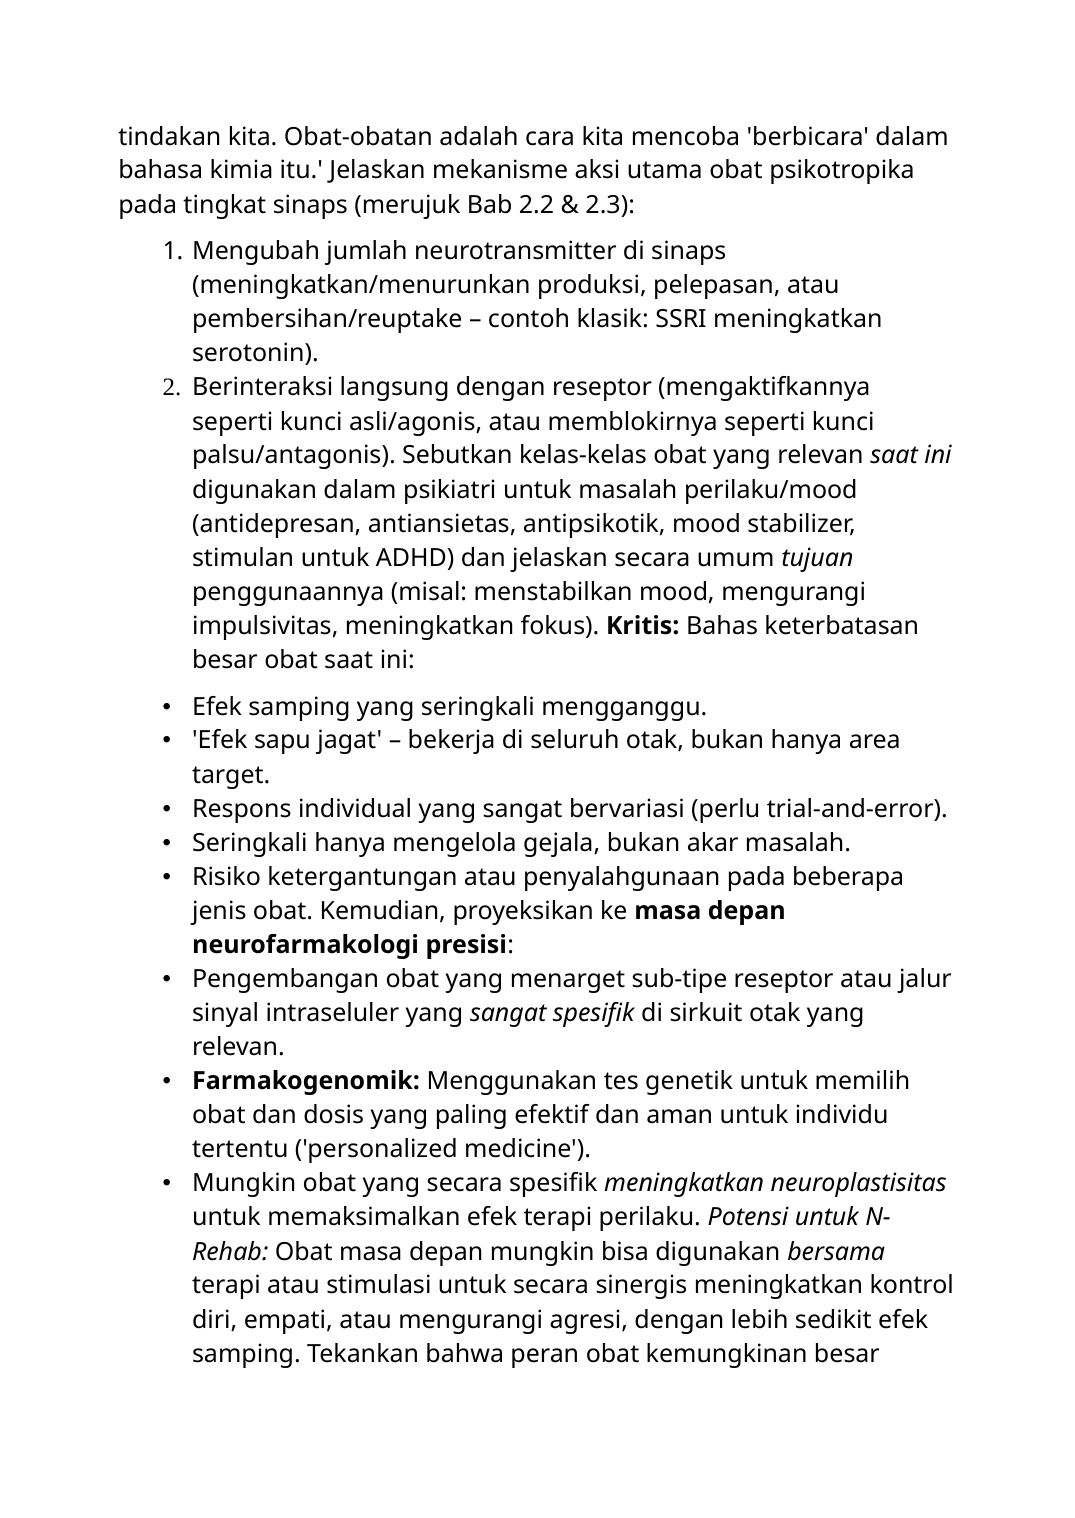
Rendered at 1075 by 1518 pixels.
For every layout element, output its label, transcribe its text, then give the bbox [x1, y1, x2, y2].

list Risiko ketergantungan atau penyalahgunaan pada beberapa jenis obat. Kemudian, proyeksikan ke masa depan neurofarmakologi presisi: [162, 858, 957, 961]
list Pengembangan obat yang menarget sub-tipe reseptor atau jalur sinyal intraseluler yang sangat spesifik di sirkuit otak yang relevan. [162, 961, 957, 1063]
list Farmakogenomik: Menggunakan tes genetik untuk memilih obat dan dosis yang paling efektif dan aman untuk individu tertentu ('personalized medicine'). [162, 1063, 957, 1165]
list Mengubah jumlah neurotransmitter di sinaps (meningkatkan/menurunkan produksi, pelepasan, atau pembersihan/reuptake – contoh klasik: SSRI meningkatkan serotonin). [162, 233, 957, 369]
list Berinteraksi langsung dengan reseptor (mengaktifkannya seperti kunci asli/agonis, atau memblokirnya seperti kunci palsu/antagonis). Sebutkan kelas-kelas obat yang relevan saat ini digunakan dalam psikiatri untuk masalah perilaku/mood (antidepresan, antiansietas, antipsikotik, mood stabilizer, stimulan untuk ADHD) dan jelaskan secara umum tujuan penggunaannya (misal: menstabilkan mood, mengurangi impulsivitas, meningkatkan fokus). Kritis: Bahas keterbatasan besar obat saat ini: [162, 369, 957, 676]
list Mungkin obat yang secara spesifik meningkatkan neuroplastisitas untuk memaksimalkan efek terapi perilaku. Potensi untuk N-Rehab: Obat masa depan mungkin bisa digunakan bersama terapi atau stimulasi untuk secara sinergis meningkatkan kontrol diri, empati, atau mengurangi agresi, dengan lebih sedikit efek samping. Tekankan bahwa peran obat kemungkinan besar [162, 1165, 957, 1369]
list 'Efek sapu jagat' – bekerja di seluruh otak, bukan hanya area target. [162, 722, 957, 790]
text tindakan kita. Obat-obatan adalah cara kita mencoba 'berbicara' dalam bahasa kimia itu.' Jelaskan mekanisme aksi utama obat psikotropika pada tingkat sinaps (merujuk Bab 2.2 & 2.3): [118, 118, 957, 220]
list Seringkali hanya mengelola gejala, bukan akar masalah. [162, 824, 957, 858]
list Efek samping yang seringkali mengganggu. [162, 688, 957, 722]
list Respons individual yang sangat bervariasi (perlu trial-and-error). [162, 790, 957, 824]
